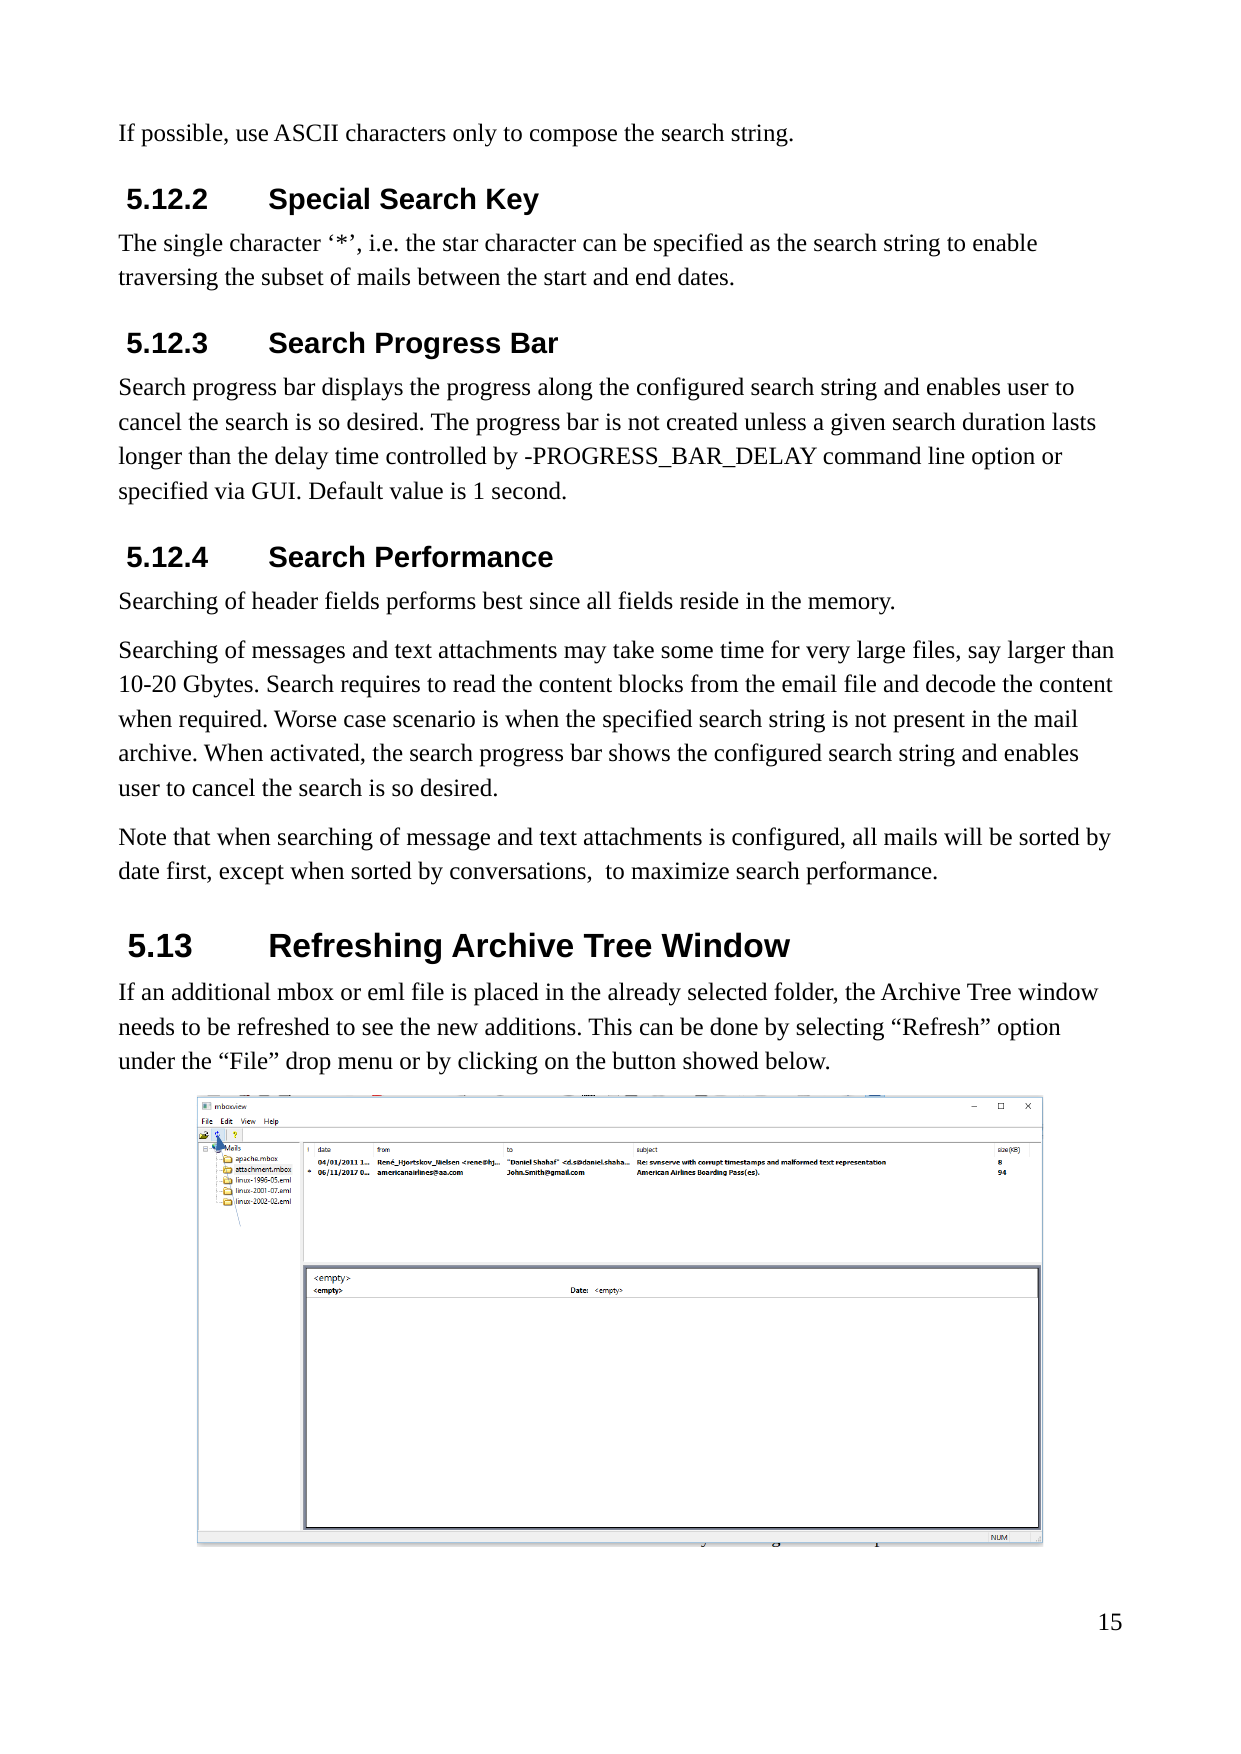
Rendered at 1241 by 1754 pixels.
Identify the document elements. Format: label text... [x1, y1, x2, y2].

picture [196, 1095, 1044, 1547]
text If an additional mbox or eml file is placed in the already selected folder, the Archive Tree window needs to be refreshed to see the new additions. This can be done by selecting “Refresh” option under the “File” drop menu or by clicking on the button showed below. [118, 977, 1122, 1075]
text The single character ‘*’, i.e. the star character can be specified as the search string to enable traversing the subset of mails between the start and end dates. [118, 228, 1122, 291]
subtitle Search Progress Bar [118, 326, 1122, 360]
text Note that when searching of message and text attachments is configured, all mails will be sorted by date first, except when sorted by conversations, to maximize search performance. [118, 822, 1122, 885]
text Searching of messages and text attachments may take some time for very large files, say larger than 10-20 Gbytes. Search requires to read the content blocks from the email file and decode the content when required. Worse case scenario is when the specified search string is not present in the mail archive. When activated, the search progress bar shows the configured search string and enables user to cancel the search is so desired. [118, 635, 1122, 801]
text Searching of header fields performs best since all fields reside in the memory. [118, 586, 1122, 614]
subtitle Search Performance [118, 539, 1122, 573]
subtitle Refreshing Archive Tree Window [118, 926, 1122, 965]
text If possible, use ASCII characters only to compose the search string. [118, 118, 1122, 147]
subtitle Special Search Key [118, 182, 1122, 216]
text Search progress bar displays the progress along the configured search string and enables user to cancel the search is so desired. The progress bar is not created unless a given search duration lasts longer than the delay time controlled by -PROGRESS_BAR_DELAY command line option or specified via GUI. Default value is 1 second. [118, 372, 1122, 504]
